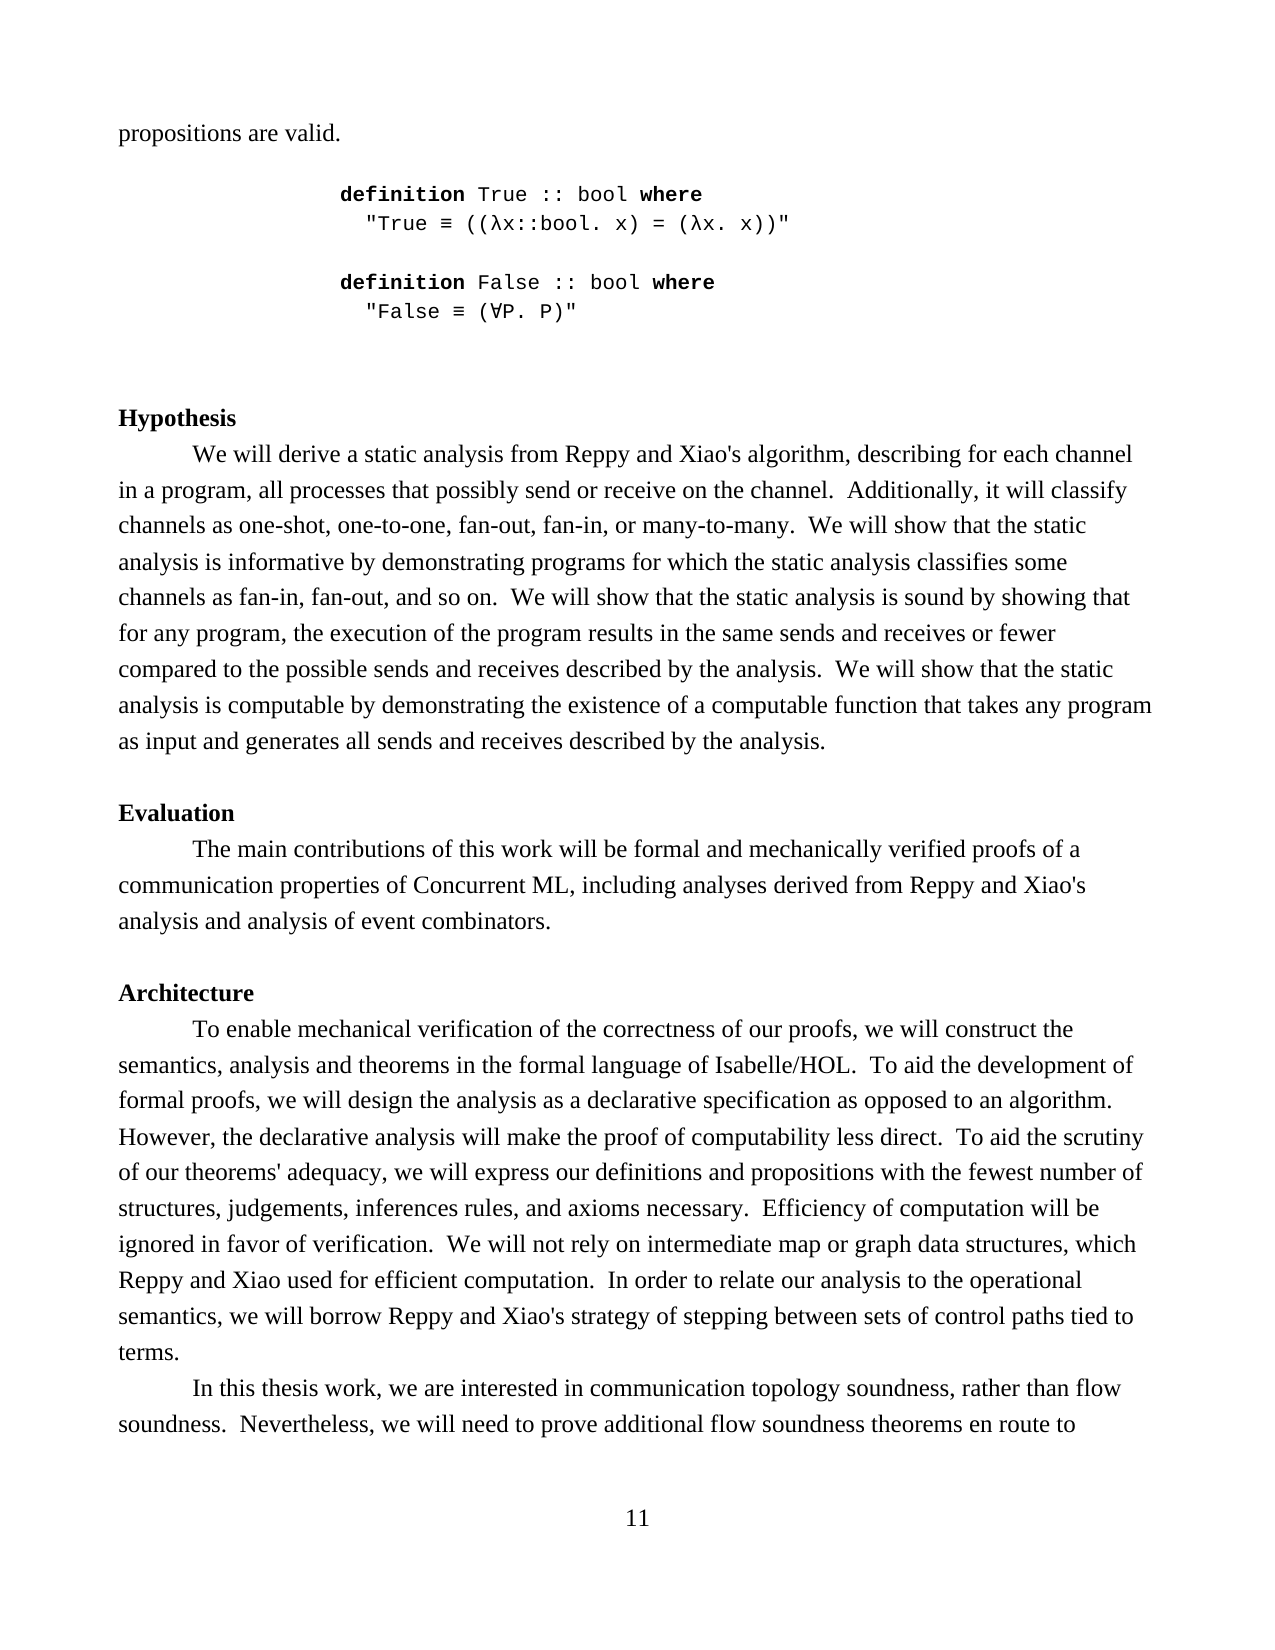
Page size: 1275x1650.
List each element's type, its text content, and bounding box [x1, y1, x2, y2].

text Architecture [118, 978, 1157, 1007]
text In this thesis work, we are interested in communication topology soundness, rather than flow soundness. Nevertheless, we will need to prove additional flow soundness theorems en route to [118, 1373, 1157, 1438]
text propositions are valid. [118, 118, 1157, 147]
text definition True :: bool where [340, 183, 1157, 207]
text To enable mechanical verification of the correctness of our proofs, we will construct the semantics, analysis and theorems in the formal language of Isabelle/HOL. To aid the development of formal proofs, we will design the analysis as a declarative specification as opposed to an algorithm. However, the declarative analysis will make the proof of computability less direct. To aid the scrutiny of our theorems' adequacy, we will express our definitions and propositions with the fewest number of structures, judgements, inferences rules, and axioms necessary. Efficiency of computation will be ignored in favor of verification. We will not rely on intermediate map or graph data structures, which Reppy and Xiao used for efficient computation. In order to relate our analysis to the operational semantics, we will borrow Reppy and Xiao's strategy of stepping between sets of control paths tied to terms. [118, 1014, 1157, 1366]
text The main contributions of this work will be formal and mechanically verified proofs of a communication properties of Concurrent ML, including analyses derived from Reppy and Xiao's analysis and analysis of event combinators. [118, 834, 1157, 935]
text "False ≡ (∀P. P)" [340, 301, 1157, 325]
text definition False :: bool where [340, 272, 1157, 296]
text We will derive a static analysis from Reppy and Xiao's algorithm, describing for each channel in a program, all processes that possibly send or receive on the channel. Additionally, it will classify channels as one-shot, one-to-one, fan-out, fan-in, or many-to-many. We will show that the static analysis is informative by demonstrating programs for which the static analysis classifies some channels as fan-in, fan-out, and so on. We will show that the static analysis is sound by showing that for any program, the execution of the program results in the same sends and receives or fewer compared to the possible sends and receives described by the analysis. We will show that the static analysis is computable by demonstrating the existence of a computable function that takes any program as input and generates all sends and receives described by the analysis. [118, 439, 1157, 755]
text Evaluation [118, 798, 1157, 827]
text Hypothesis [118, 403, 1157, 432]
text "True ≡ ((λx::bool. x) = (λx. x))" [340, 213, 1157, 237]
